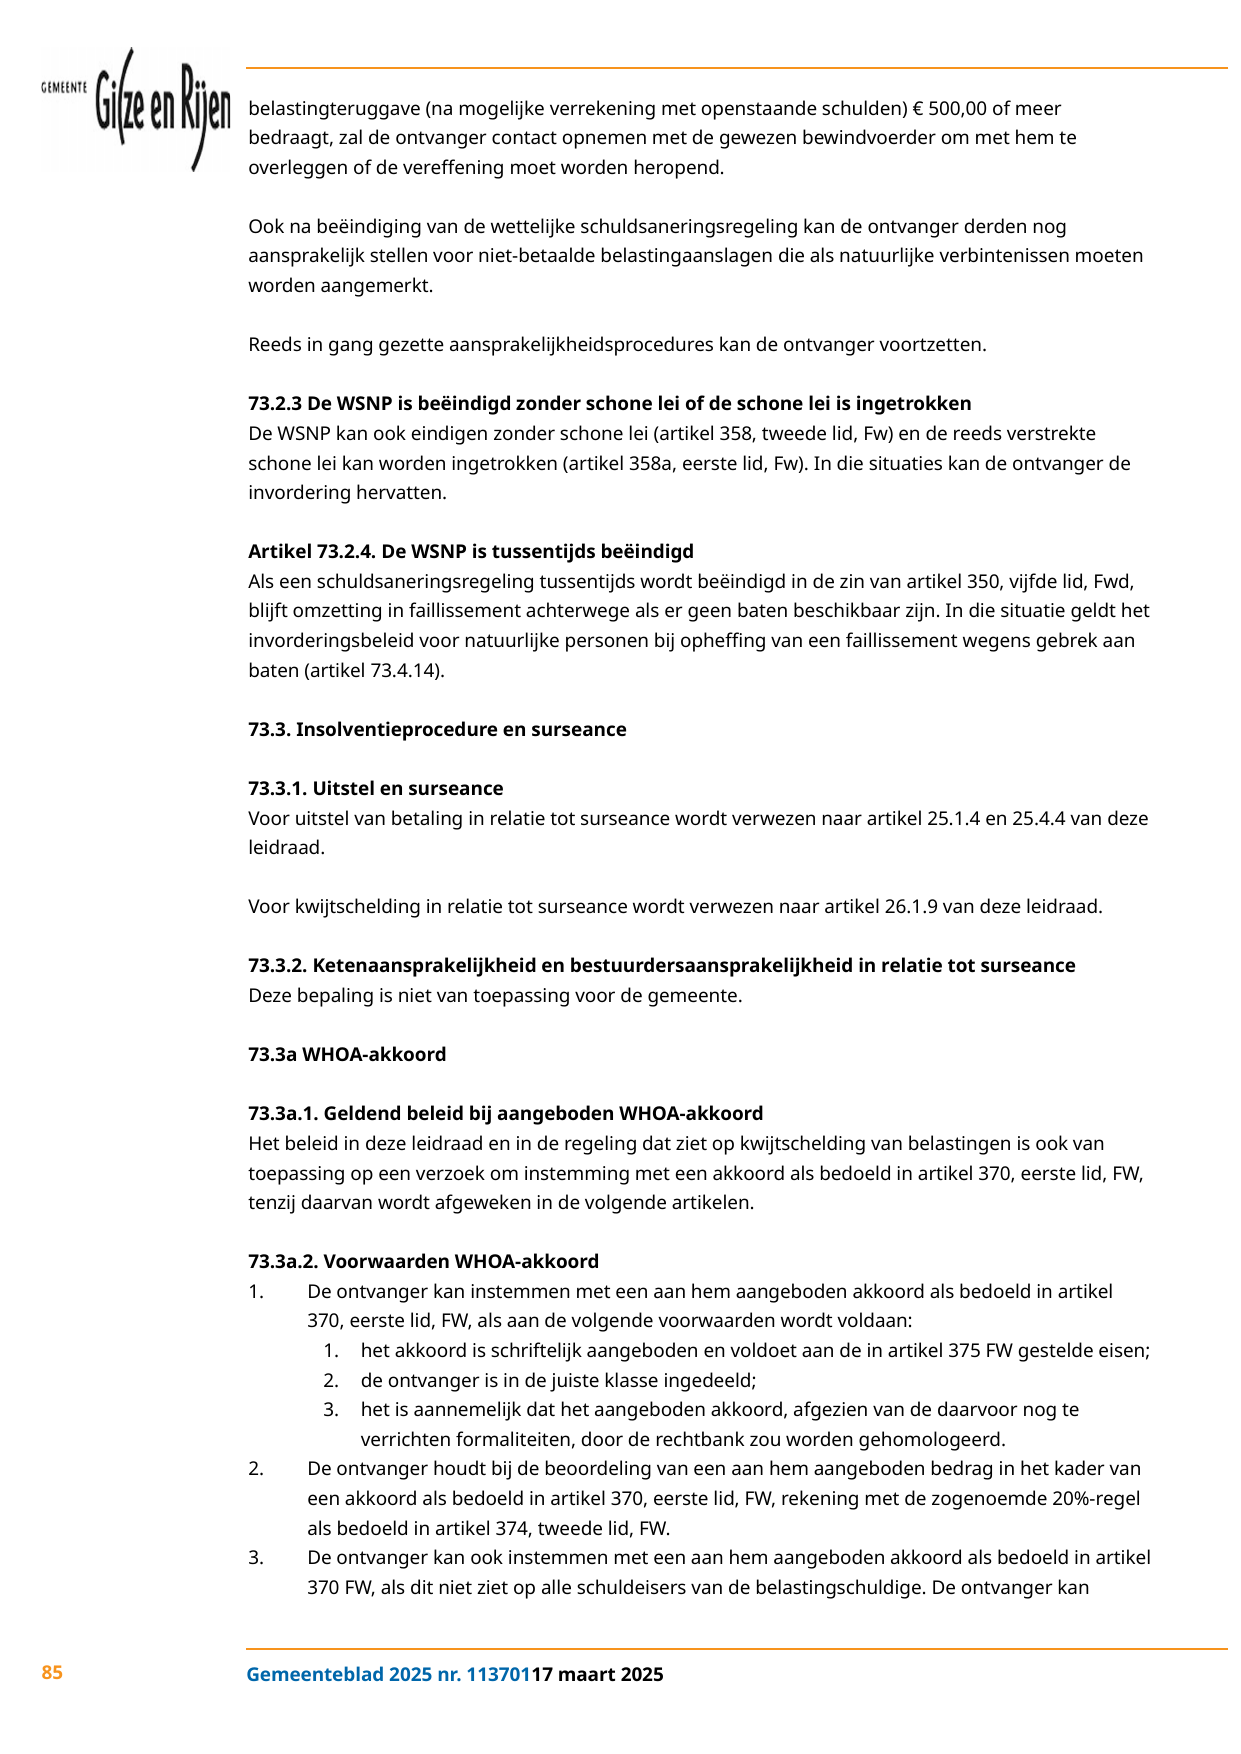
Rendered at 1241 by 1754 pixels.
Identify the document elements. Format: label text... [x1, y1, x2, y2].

text 73.3a.2. Voorwaarden WHOA-akkoord [248, 1248, 1152, 1274]
text 73.3. Insolventieprocedure en surseance [248, 716, 1152, 742]
text Het beleid in deze leidraad en in de regeling dat ziet op kwijtschelding van belastingen is ook van toepassing op een verzoek om instemming met een akkoord als bedoeld in artikel 370, eerste lid, FW, tenzij daarvan wordt afgeweken in de volgende artikelen. [248, 1130, 1152, 1215]
text 73.2.3 De WSNP is beëindigd zonder schone lei of de schone lei is ingetrokken [248, 391, 1152, 416]
text Reeds in gang gezette aansprakelijkheidsprocedures kan de ontvanger voortzetten. [248, 331, 1152, 357]
list het is aannemelijk dat het aangeboden akkoord, afgezien van de daarvoor nog te verrichten formaliteiten, door de rechtbank zou worden gehomologeerd. [323, 1396, 1152, 1452]
text Voor uitstel van betaling in relatie tot surseance wordt verwezen naar artikel 25.1.4 en 25.4.4 van deze leidraad. [248, 805, 1152, 860]
text Deze bepaling is niet van toepassing voor de gemeente. [248, 982, 1152, 1008]
text 73.3a.1. Geldend beleid bij aangeboden WHOA-akkoord [248, 1101, 1152, 1126]
text 73.3.1. Uitstel en surseance [248, 775, 1152, 801]
list De ontvanger kan instemmen met een aan hem aangeboden akkoord als bedoeld in artikel 370, eerste lid, FW, als aan de volgende voorwaarden wordt voldaan: [248, 1278, 1152, 1333]
text Ook na beëindiging van de wettelijke schuldsaneringsregeling kan de ontvanger derden nog aansprakelijk stellen voor niet-betaalde belastingaanslagen die als natuurlijke verbintenissen moeten worden aangemerkt. [248, 213, 1152, 298]
text 73.3.2. Ketenaansprakelijkheid en bestuurdersaansprakelijkheid in relatie tot surseance [248, 953, 1152, 978]
list De ontvanger kan ook instemmen met een aan hem aangeboden akkoord als bedoeld in artikel 370 FW, als dit niet ziet op alle schuldeisers van de belastingschuldige. De ontvanger kan [248, 1544, 1152, 1600]
text Als een schuldsaneringsregeling tussentijds wordt beëindigd in de zin van artikel 350, vijfde lid, Fwd, blijft omzetting in faillissement achterwege als er geen baten beschikbaar zijn. In die situatie geldt het invorderingsbeleid voor natuurlijke personen bij opheffing van een faillissement wegens gebrek aan baten (artikel 73.4.14). [248, 568, 1152, 683]
text Artikel 73.2.4. De WSNP is tussentijds beëindigd [248, 538, 1152, 564]
text Voor kwijtschelding in relatie tot surseance wordt verwezen naar artikel 26.1.9 van deze leidraad. [248, 893, 1152, 919]
text 73.3a WHOA-akkoord [248, 1041, 1152, 1067]
list het akkoord is schriftelijk aangeboden en voldoet aan de in artikel 375 FW gestelde eisen; [323, 1337, 1152, 1363]
list De ontvanger houdt bij de beoordeling van een aan hem aangeboden bedrag in het kader van een akkoord als bedoeld in artikel 370, eerste lid, FW, rekening met de zogenoemde 20%-regel als bedoeld in artikel 374, tweede lid, FW. [248, 1456, 1152, 1541]
text belastingteruggave (na mogelijke verrekening met openstaande schulden) € 500,00 of meer bedraagt, zal de ontvanger contact opnemen met de gewezen bewindvoerder om met hem te overleggen of de vereffening moet worden heropend. [248, 95, 1152, 180]
list de ontvanger is in de juiste klasse ingedeeld; [323, 1367, 1152, 1393]
picture [41, 47, 231, 172]
text De WSNP kan ook eindigen zonder schone lei (artikel 358, tweede lid, Fw) en de reeds verstrekte schone lei kan worden ingetrokken (artikel 358a, eerste lid, Fw). In die situaties kan de ontvanger de invordering hervatten. [248, 420, 1152, 505]
